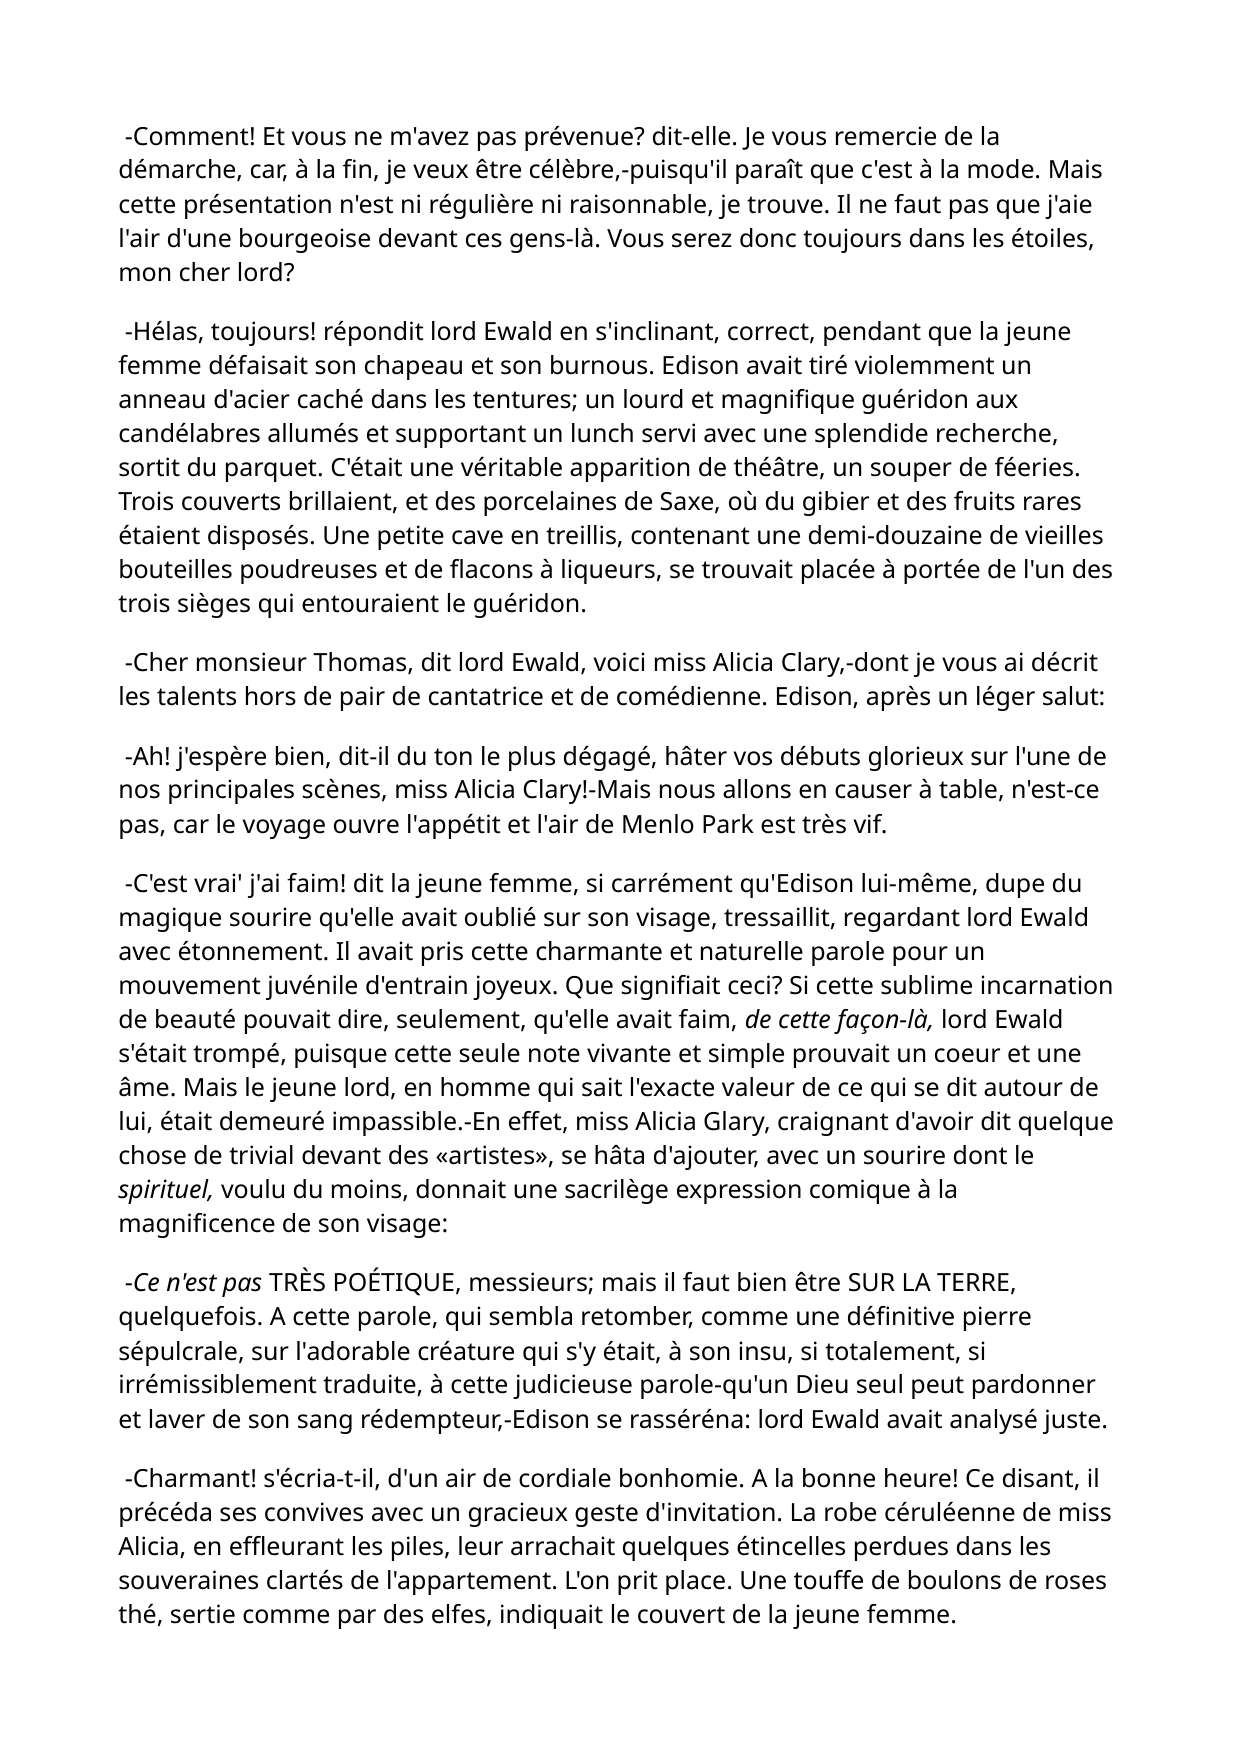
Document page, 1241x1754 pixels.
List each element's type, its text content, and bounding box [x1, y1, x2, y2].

text -Comment! Et vous ne m'avez pas prévenue? dit-elle. Je vous remercie de la démarche, car, à la fin, je veux être célèbre,-puisqu'il paraît que c'est à la mode. Mais cette présentation n'est ni régulière ni raisonnable, je trouve. Il ne faut pas que j'aie l'air d'une bourgeoise devant ces gens-là. Vous serez donc toujours dans les étoiles, mon cher lord? [118, 118, 1122, 288]
text -Ah! j'espère bien, dit-il du ton le plus dégagé, hâter vos débuts glorieux sur l'une de nos principales scènes, miss Alicia Clary!-Mais nous allons en causer à table, n'est-ce pas, car le voyage ouvre l'appétit et l'air de Menlo Park est très vif. [118, 738, 1122, 840]
text -C'est vrai' j'ai faim! dit la jeune femme, si carrément qu'Edison lui-même, dupe du magique sourire qu'elle avait oublié sur son visage, tressaillit, regardant lord Ewald avec étonnement. Il avait pris cette charmante et naturelle parole pour un mouvement juvénile d'entrain joyeux. Que signifiait ceci? Si cette sublime incarnation de beauté pouvait dire, seulement, qu'elle avait faim, de cette façon-là, lord Ewald s'était trompé, puisque cette seule note vivante et simple prouvait un coeur et une âme. Mais le jeune lord, en homme qui sait l'exacte valeur de ce qui se dit autour de lui, était demeuré impassible.-En effet, miss Alicia Glary, craignant d'avoir dit quelque chose de trivial devant des «artistes», se hâta d'ajouter, avec un sourire dont le spirituel, voulu du moins, donnait une sacrilège expression comique à la magnificence de son visage: [118, 865, 1122, 1240]
text -Charmant! s'écria-t-il, d'un air de cordiale bonhomie. A la bonne heure! Ce disant, il précéda ses convives avec un gracieux geste d'invitation. La robe céruléenne de miss Alicia, en effleurant les piles, leur arrachait quelques étincelles perdues dans les souveraines clartés de l'appartement. L'on prit place. Une touffe de boulons de roses thé, sertie comme par des elfes, indiquait le couvert de la jeune femme. [118, 1460, 1122, 1631]
text -Ce n'est pas TRÈS POÉTIQUE, messieurs; mais il faut bien être SUR LA TERRE, quelquefois. A cette parole, qui sembla retomber, comme une définitive pierre sépulcrale, sur l'adorable créature qui s'y était, à son insu, si totalement, si irrémissiblement traduite, à cette judicieuse parole-qu'un Dieu seul peut pardonner et laver de son sang rédempteur,-Edison se rasséréna: lord Ewald avait analysé juste. [118, 1265, 1122, 1435]
text -Hélas, toujours! répondit lord Ewald en s'inclinant, correct, pendant que la jeune femme défaisait son chapeau et son burnous. Edison avait tiré violemment un anneau d'acier caché dans les tentures; un lourd et magnifique guéridon aux candélabres allumés et supportant un lunch servi avec une splendide recherche, sortit du parquet. C'était une véritable apparition de théâtre, un souper de féeries. Trois couverts brillaient, et des porcelaines de Saxe, où du gibier et des fruits rares étaient disposés. Une petite cave en treillis, contenant une demi-douzaine de vieilles bouteilles poudreuses et de flacons à liqueurs, se trouvait placée à portée de l'un des trois sièges qui entouraient le guéridon. [118, 313, 1122, 620]
text -Cher monsieur Thomas, dit lord Ewald, voici miss Alicia Clary,-dont je vous ai décrit les talents hors de pair de cantatrice et de comédienne. Edison, après un léger salut: [118, 645, 1122, 713]
